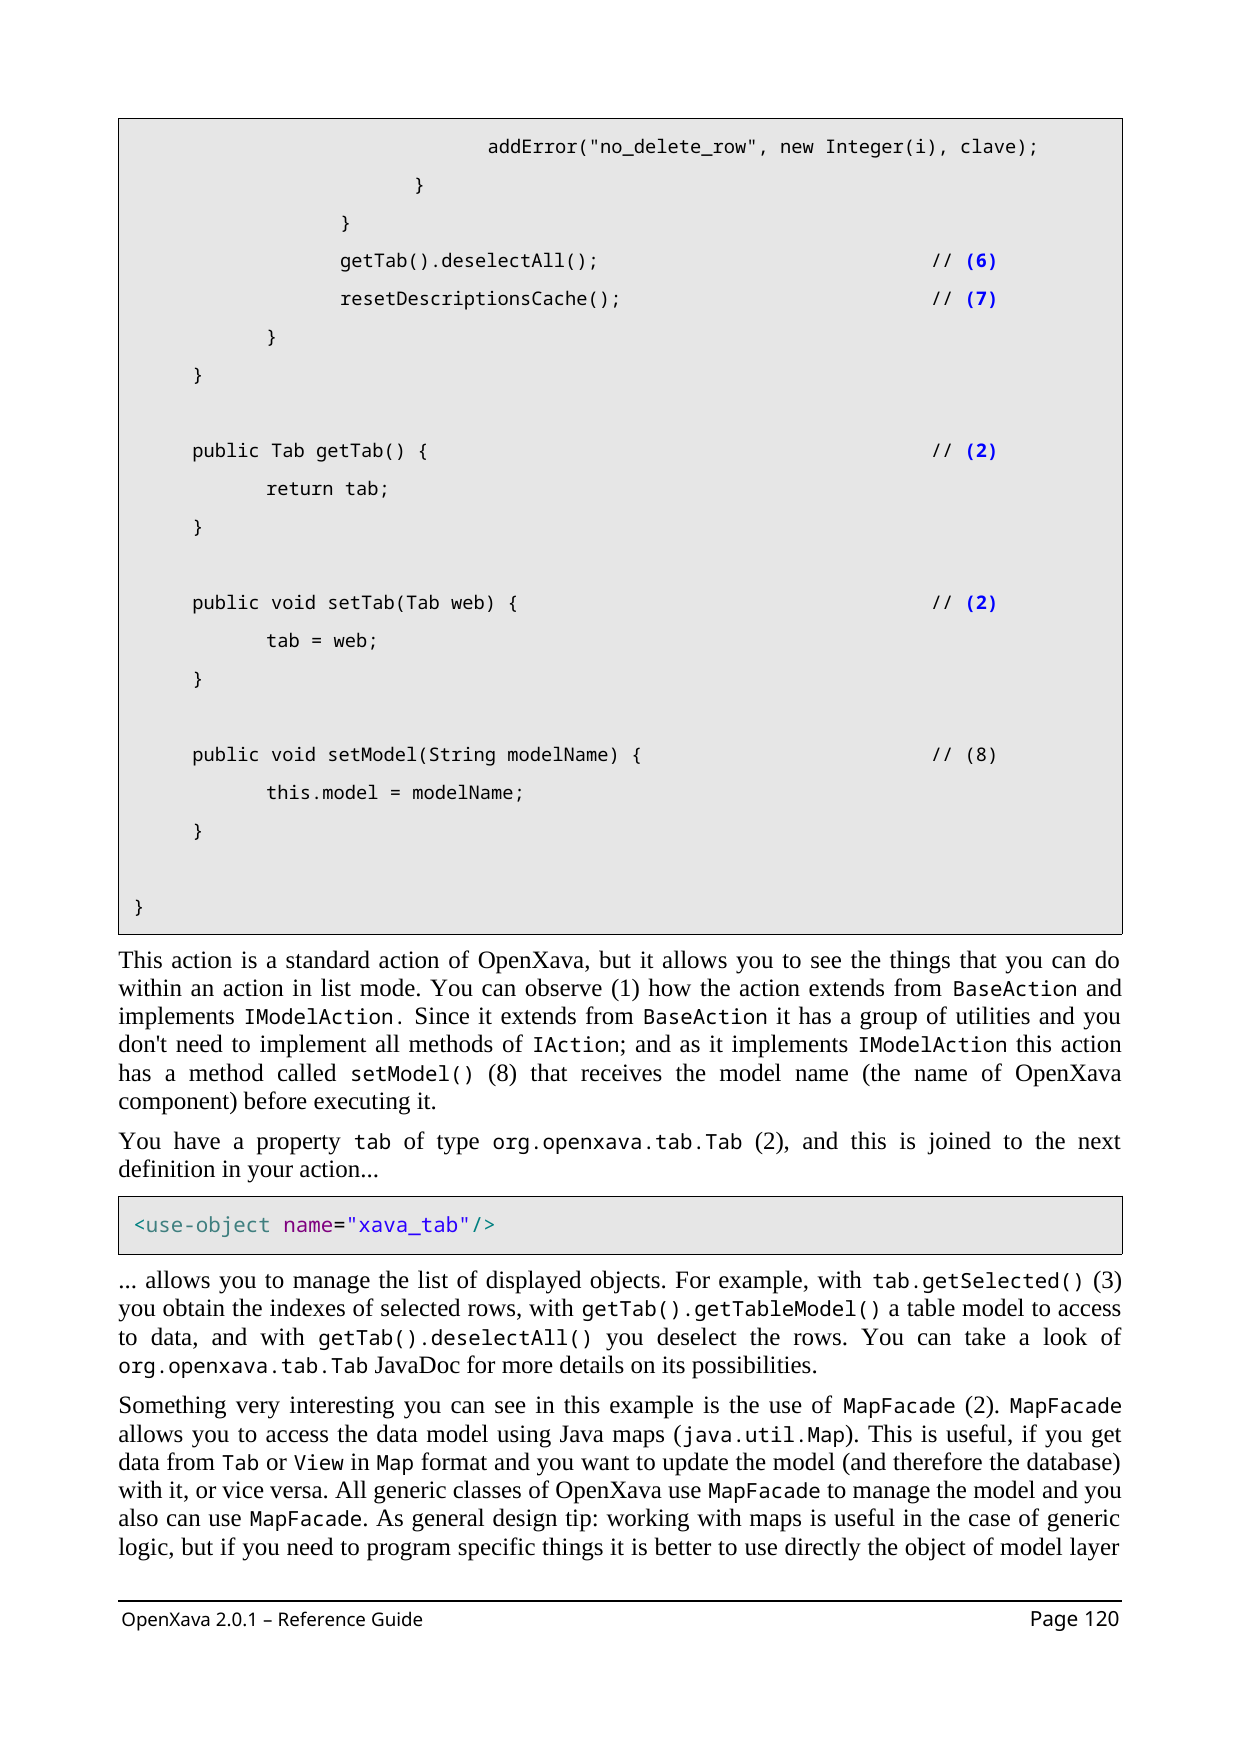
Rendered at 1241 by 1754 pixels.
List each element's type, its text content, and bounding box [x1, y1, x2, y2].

text this.model = modelName; [119, 764, 1122, 802]
text This action is a standard action of OpenXava, but it allows you to see the things that you can do within an action in list mode. You can observe (1) how the action extends from BaseAction and implements IModelAction. Since it extends from BaseAction it has a group of utilities and you don't need to implement all methods of IAction; and as it implements IModelAction this action has a method called setModel() (8) that receives the model name (the name of OpenXava component) before executing it. [118, 946, 1122, 1115]
text You have a property tab of type org.openxava.tab.Tab (2), and this is joined to the next definition in your action... [118, 1127, 1122, 1183]
text <use-object name="xava_tab"/> [119, 1197, 1122, 1254]
text } [119, 308, 1122, 346]
text } [119, 650, 1122, 688]
text resetDescriptionsCache(); // (7) [119, 270, 1122, 308]
text } [119, 802, 1122, 841]
text } [119, 156, 1122, 194]
text public void setTab(Tab web) { // (2) [119, 574, 1122, 612]
text tab = web; [119, 612, 1122, 650]
text } [119, 878, 1122, 934]
text public void setModel(String modelName) { // (8) [119, 726, 1122, 764]
text } [119, 498, 1122, 536]
text getTab().deselectAll(); // (6) [119, 232, 1122, 270]
text public Tab getTab() { // (2) [119, 422, 1122, 460]
text addError("no_delete_row", new Integer(i), clave); [119, 119, 1122, 156]
text Something very interesting you can see in this example is the use of MapFacade (2). MapFacade allows you to access the data model using Java maps (java.util.Map). This is useful, if you get data from Tab or View in Map format and you want to update the model (and therefore the database) with it, or vice versa. All generic classes of OpenXava use MapFacade to manage the model and you also can use MapFacade. As general design tip: working with maps is useful in the case of generic logic, but if you need to program specific things it is better to use directly the object of model layer [118, 1392, 1122, 1560]
text } [119, 194, 1122, 232]
text } [119, 346, 1122, 384]
text ... allows you to manage the list of displayed objects. For example, with tab.getSelected() (3) you obtain the indexes of selected rows, with getTab().getTableModel() a table model to access to data, and with getTab().deselectAll() you deselect the rows. You can take a look of org.openxava.tab.Tab JavaDoc for more details on its possibilities. [118, 1266, 1122, 1379]
text return tab; [119, 460, 1122, 498]
